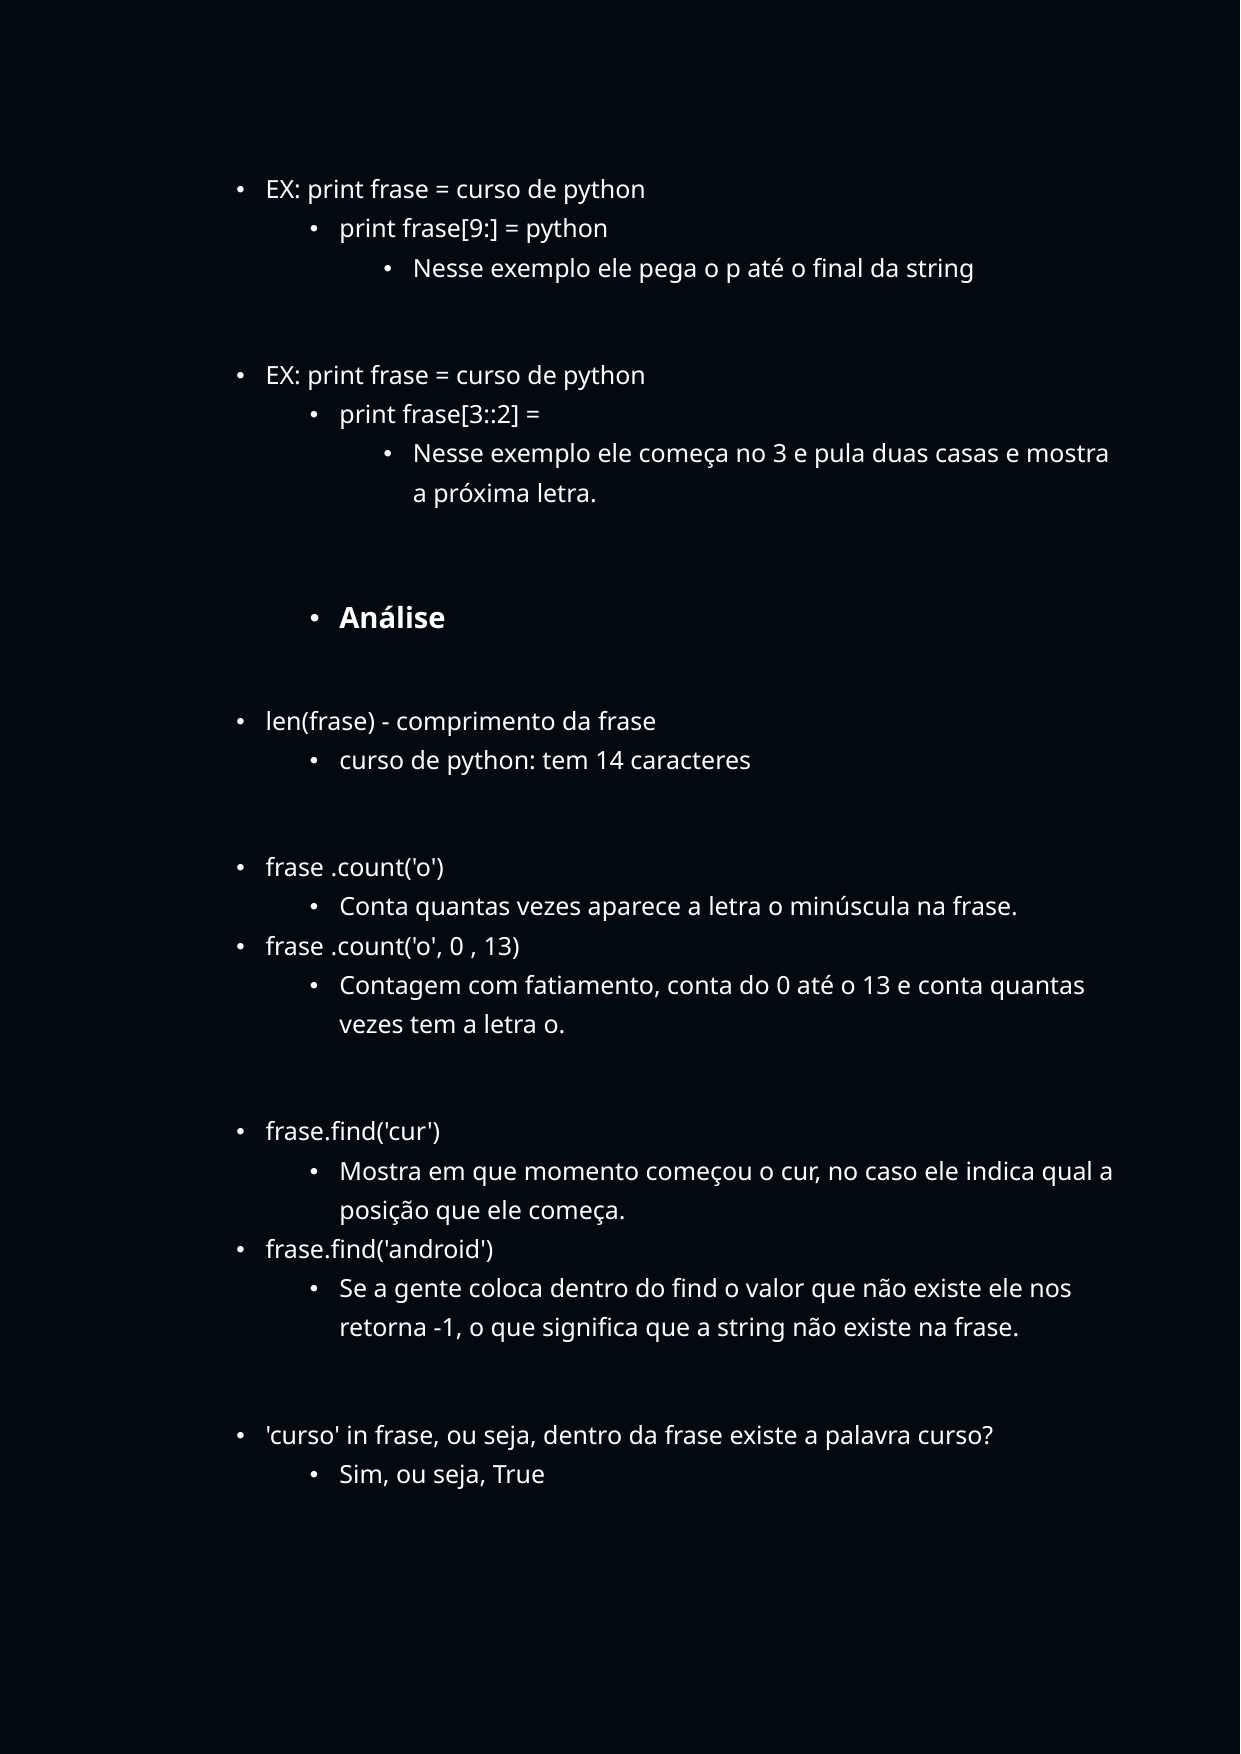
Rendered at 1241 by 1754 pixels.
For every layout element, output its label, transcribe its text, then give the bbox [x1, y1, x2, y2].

list Se a gente coloca dentro do find o valor que não existe ele nos retorna -1, o que significa que a string não existe na frase. [309, 1271, 1122, 1344]
list frase .count('o', 0 , 13) [236, 928, 1122, 962]
list print frase[9:] = python [309, 211, 1122, 245]
list Mostra em que momento começou o cur, no caso ele indica qual a posição que ele começa. [309, 1153, 1122, 1226]
list Contagem com fatiamento, conta do 0 até o 13 e conta quantas vezes tem a letra o. [309, 967, 1122, 1041]
list curso de python: tem 14 caracteres [309, 742, 1122, 776]
list frase.find('android') [236, 1232, 1122, 1266]
list print frase[3::2] = [309, 397, 1122, 431]
list Nesse exemplo ele começa no 3 e pula duas casas e mostra a próxima letra. [383, 436, 1122, 509]
list Sim, ou seja, True [309, 1457, 1122, 1491]
list frase .count('o') [236, 850, 1122, 884]
list Conta quantas vezes aparece a letra o minúscula na frase. [309, 889, 1122, 923]
list 'curso' in frase, ou seja, dentro da frase existe a palavra curso? [236, 1417, 1122, 1451]
subtitle Análise [309, 597, 1122, 637]
list Nesse exemplo ele pega o p até o final da string [383, 250, 1122, 284]
list EX: print frase = curso de python [236, 358, 1122, 392]
list len(frase) - comprimento da frase [236, 703, 1122, 737]
list EX: print frase = curso de python [236, 172, 1122, 206]
list frase.find('cur') [236, 1114, 1122, 1148]
